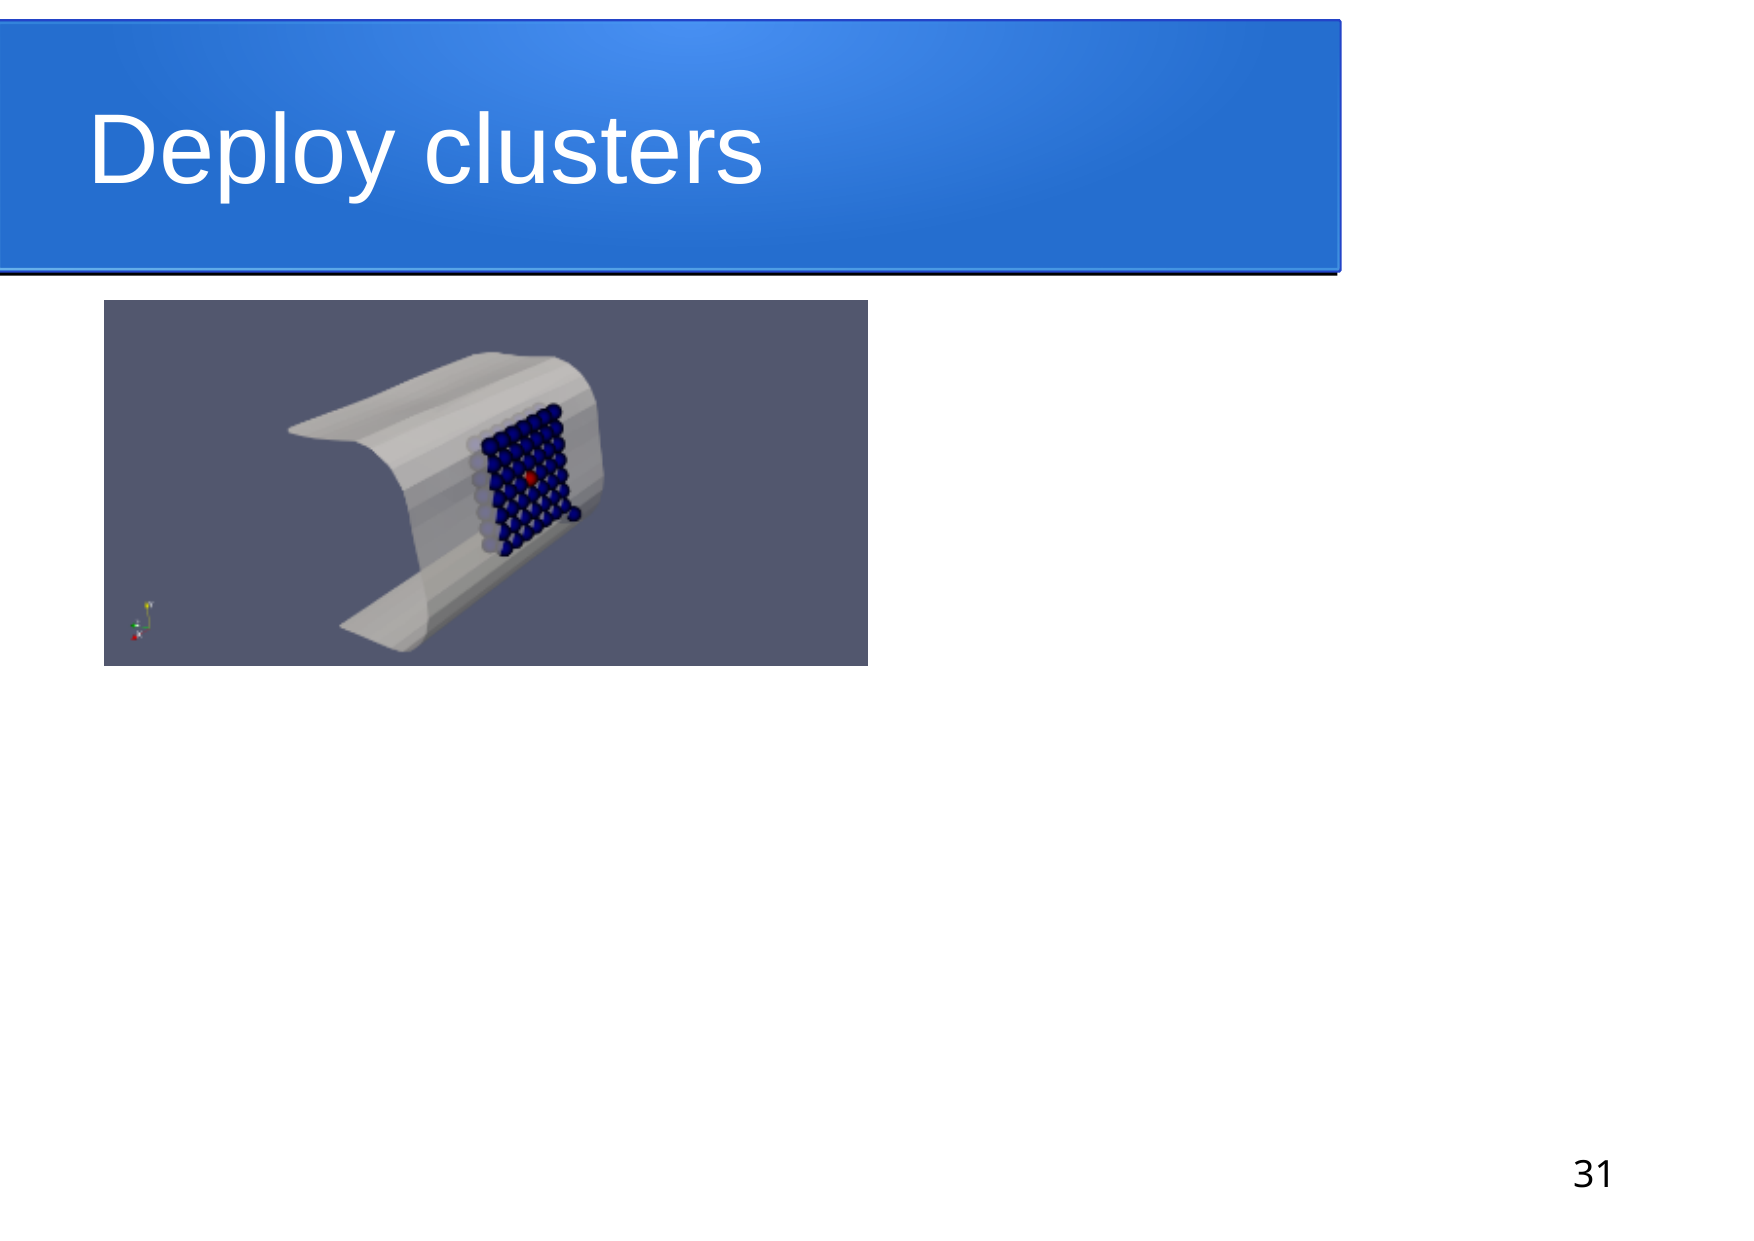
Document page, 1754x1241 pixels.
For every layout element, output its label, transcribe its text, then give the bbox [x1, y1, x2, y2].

title Deploy clusters [87, 47, 1309, 252]
text_box [1558, 1140, 1754, 1224]
picture [104, 300, 868, 666]
